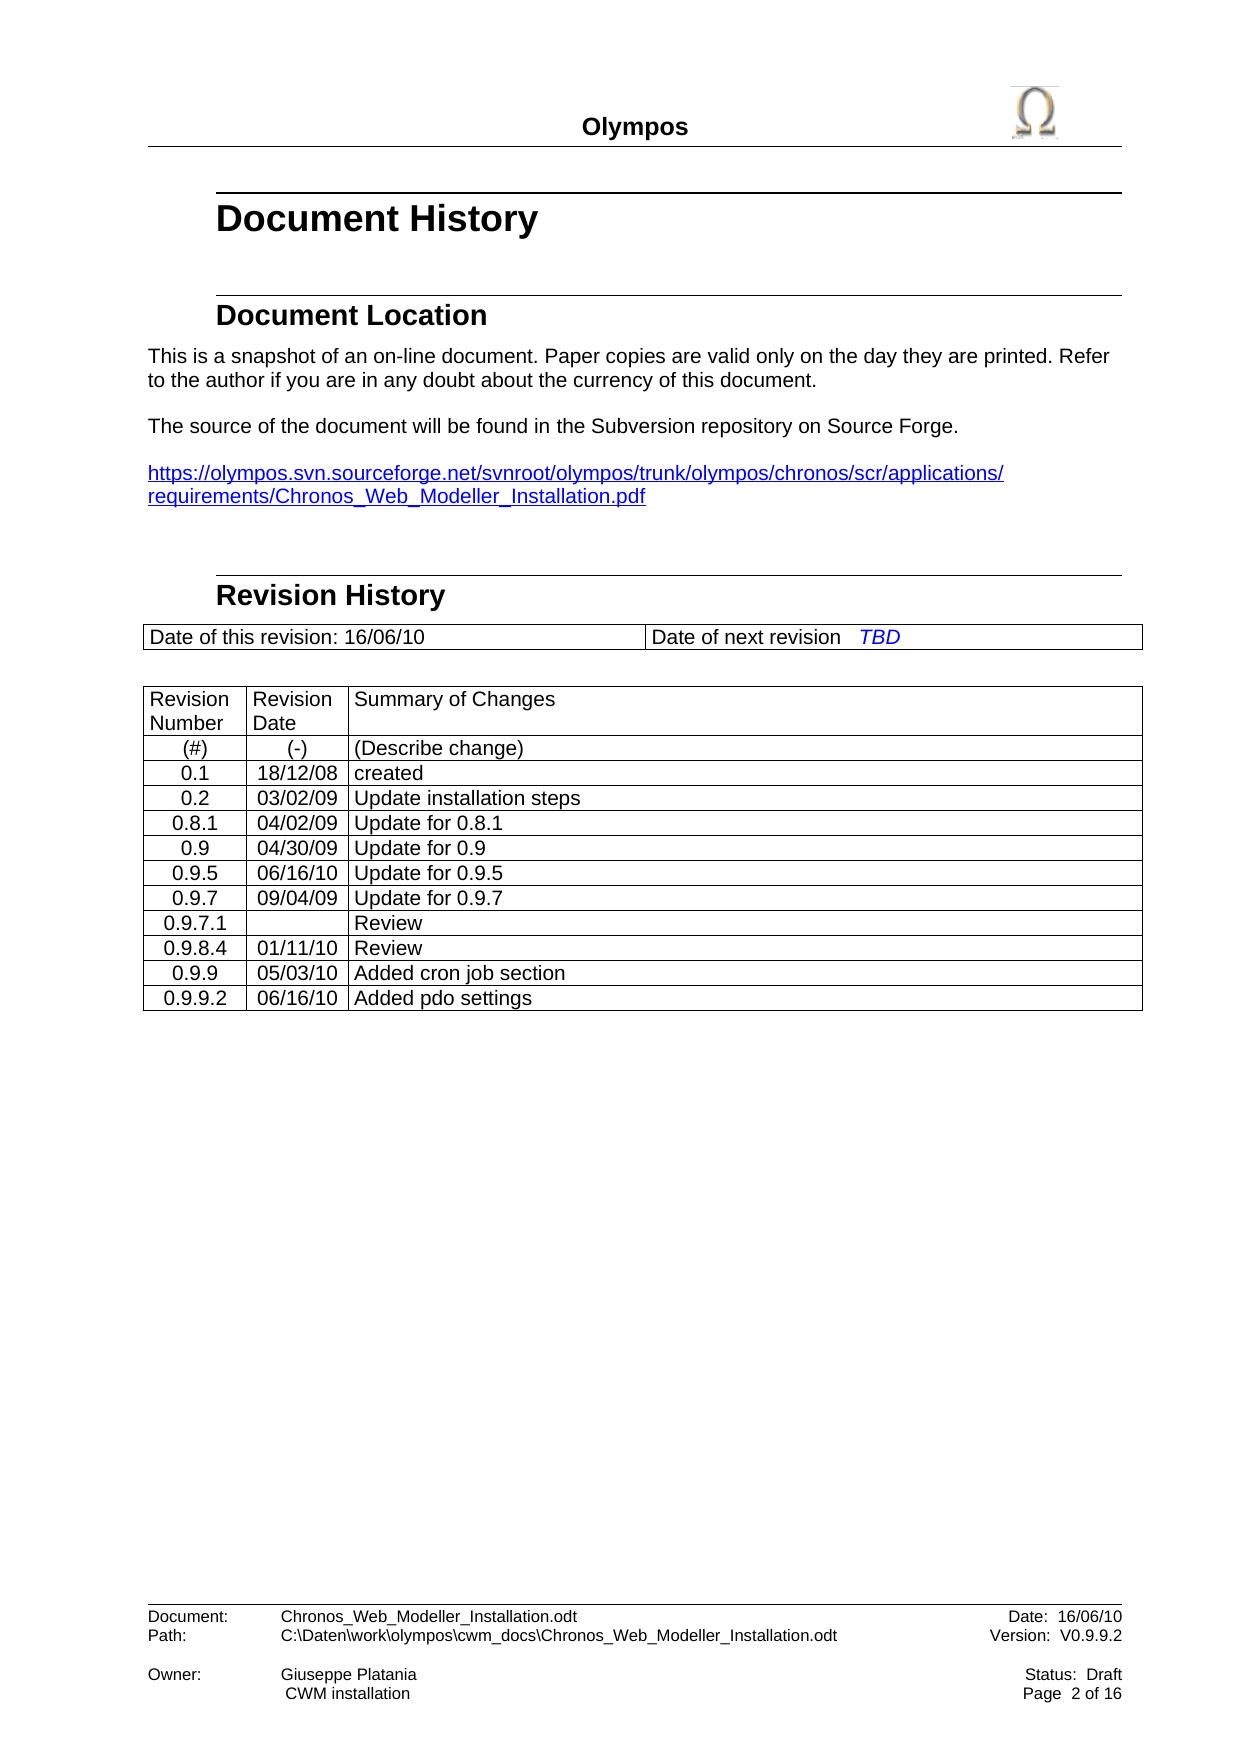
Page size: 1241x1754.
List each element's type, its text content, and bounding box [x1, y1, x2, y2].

picture [1010, 85, 1060, 139]
table_cell Added pdo settings [349, 986, 1142, 1010]
table_cell 0.9.7 [144, 886, 246, 910]
table_cell 0.8.1 [144, 811, 246, 835]
table_cell (#) [144, 736, 246, 760]
table_cell Update for 0.9 [349, 836, 1142, 860]
table_cell 04/02/09 [247, 811, 348, 835]
table_cell 18/12/08 [247, 761, 348, 785]
table_cell 04/30/09 [247, 836, 348, 860]
table_cell 0.9.8.4 [144, 936, 246, 960]
table_cell 0.9.7.1 [144, 911, 246, 935]
table_cell 0.9.9.2 [144, 986, 246, 1010]
table_cell 01/11/10 [247, 936, 348, 960]
table_cell Update for 0.8.1 [349, 811, 1142, 835]
table_cell Update for 0.9.7 [349, 886, 1142, 910]
table_cell 0.9 [144, 836, 246, 860]
table_cell Update for 0.9.5 [349, 861, 1142, 885]
table_cell 03.05.10 [247, 961, 348, 985]
table_header Revision Number [144, 687, 246, 735]
table_header Date of next revision TBD [646, 625, 1142, 648]
table_cell Review [349, 911, 1142, 935]
table_cell Review [349, 936, 1142, 960]
table_header Summary of Changes [349, 687, 1142, 735]
subtitle Document Location [216, 296, 1122, 332]
subtitle Revision History [216, 576, 1122, 612]
table_cell 16.06.10 [247, 986, 348, 1010]
table_header Revision Date [247, 687, 348, 735]
table_cell (Describe change) [349, 736, 1142, 760]
table_cell 03/02/09 [247, 786, 348, 810]
table_cell 0.1 [144, 761, 246, 785]
table_cell [247, 911, 348, 935]
table_cell created [349, 761, 1142, 785]
table_cell 09/04/09 [247, 886, 348, 910]
text This is a snapshot of an on-line document. Paper copies are valid only on the day they are printed. Refer to the author if you are in any doubt about the currency of this document. [148, 344, 1122, 392]
table_cell (-) [247, 736, 348, 760]
table_cell 06/16/10 [247, 861, 348, 885]
table_cell Update installation steps [349, 786, 1142, 810]
table_cell Added cron job section [349, 961, 1142, 985]
table_header Date of this revision: 16/06/10 [144, 625, 645, 648]
text The source of the document will be found in the Subversion repository on Source Forge. [148, 414, 1122, 438]
table_cell 0.9.9 [144, 961, 246, 985]
text https://olympos.svn.sourceforge.net/svnroot/olympos/trunk/olympos/chronos/scr/applications/requirements/Chronos_Web_Modeller_Installation.pdf [148, 460, 1122, 508]
table_cell 0.2 [144, 786, 246, 810]
table_cell 0.9.5 [144, 861, 246, 885]
subtitle Document History [216, 194, 1122, 239]
